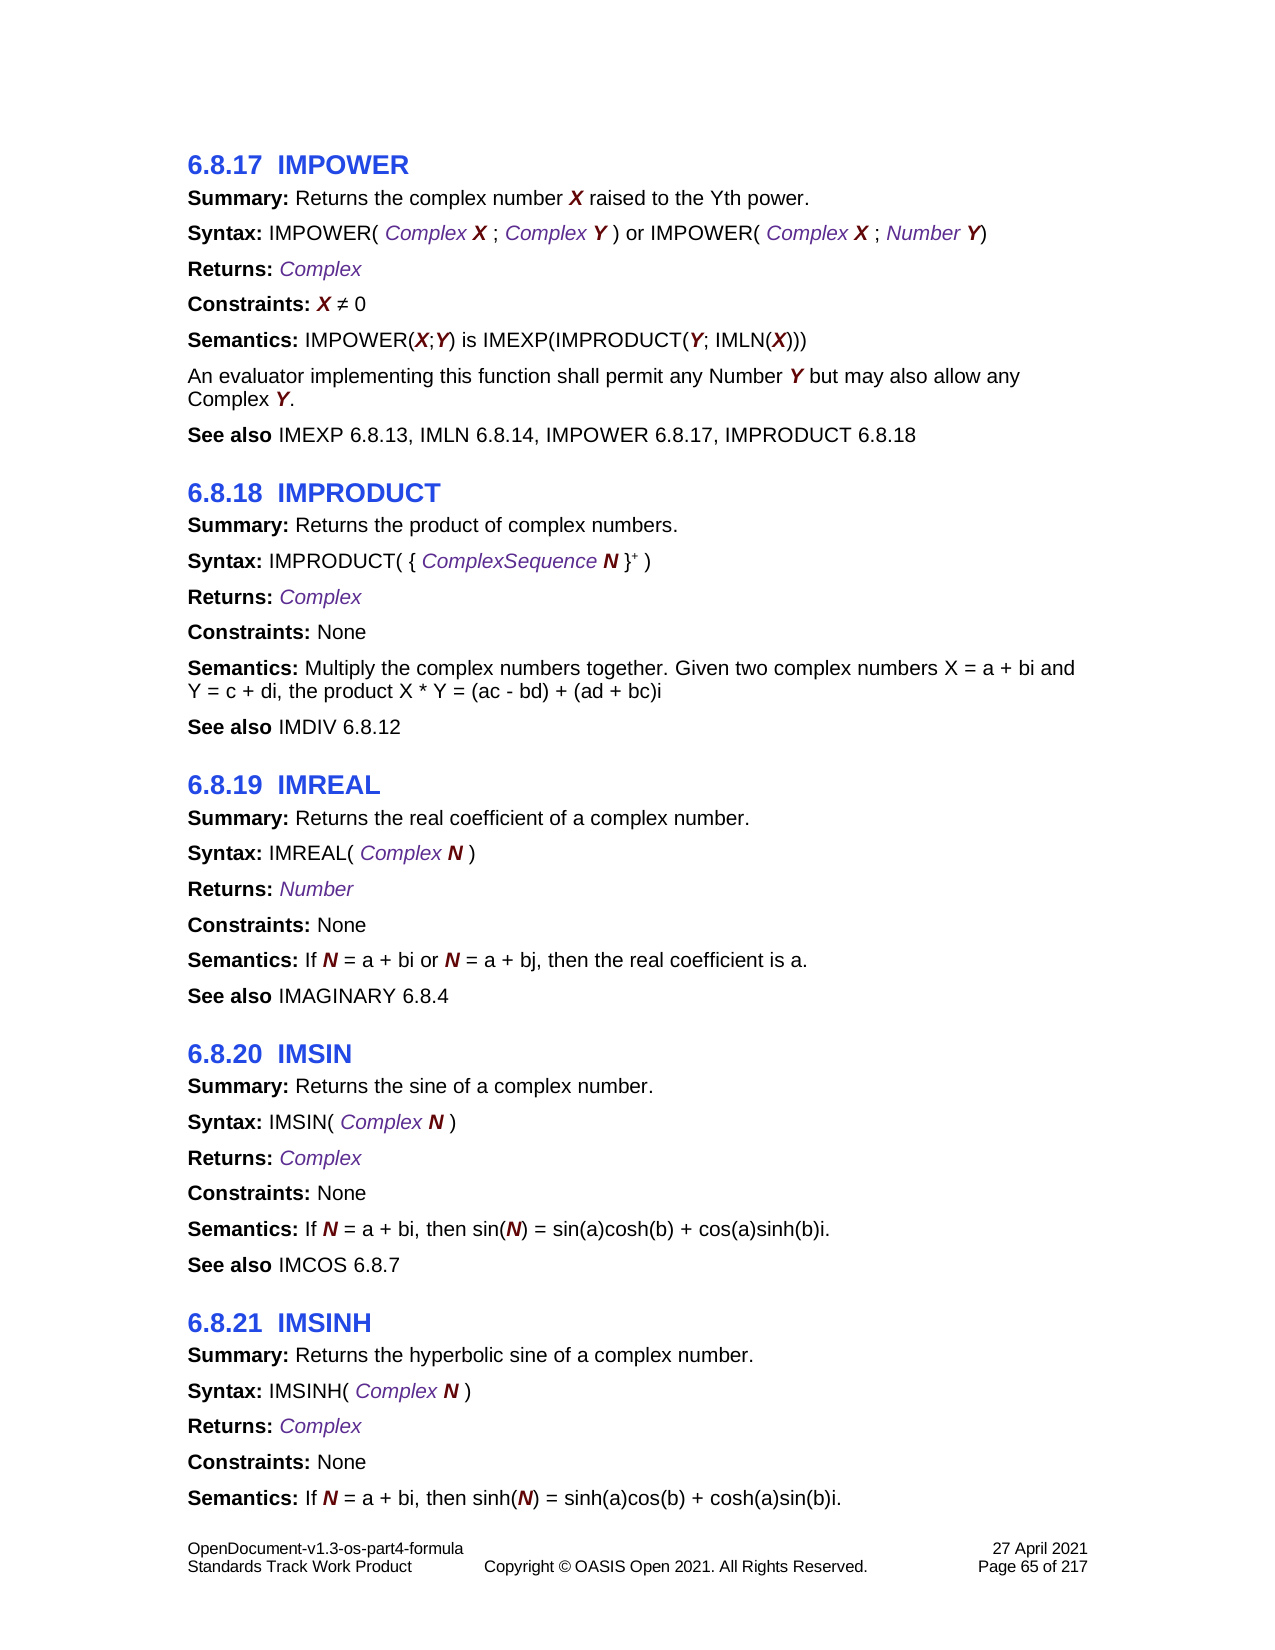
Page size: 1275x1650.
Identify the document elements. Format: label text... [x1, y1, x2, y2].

text Summary: Returns the complex number X raised to the Yth power. [187, 186, 1088, 209]
text Syntax: IMSIN( Complex N ) [187, 1111, 1088, 1134]
text Returns: Number [187, 877, 1088, 901]
text Constraints: None [187, 1451, 1088, 1474]
text Constraints: None [187, 913, 1088, 937]
text Summary: Returns the real coefficient of a complex number. [187, 806, 1088, 830]
text Semantics: If N = a + bi, then sin(N) = sin(a)cosh(b) + cos(a)sinh(b)i. [187, 1217, 1088, 1241]
text Returns: Complex [187, 1146, 1088, 1170]
text Summary: Returns the product of complex numbers. [187, 514, 1088, 537]
text Constraints: None [187, 621, 1088, 644]
text An evaluator implementing this function shall permit any Number Y but may also allow any Complex Y. [187, 364, 1088, 411]
text Summary: Returns the sine of a complex number. [187, 1075, 1088, 1098]
text See also IMDIV 6.8.12 [187, 716, 1088, 739]
text Syntax: IMSINH( Complex N ) [187, 1379, 1088, 1403]
text Returns: Complex [187, 585, 1088, 609]
subtitle IMPRODUCT [187, 478, 1088, 508]
text Syntax: IMREAL( Complex N ) [187, 842, 1088, 865]
text Constraints: X ≠ 0 [187, 293, 1088, 316]
subtitle IMREAL [187, 770, 1088, 800]
text Semantics: Multiply the complex numbers together. Given two complex numbers X = a + bi and Y = c + di, the product X * Y = (ac - bd) + (ad + bc)i [187, 656, 1088, 703]
text Constraints: None [187, 1182, 1088, 1205]
text Semantics: IMPOWER(X;Y) is IMEXP(IMPRODUCT(Y; IMLN(X))) [187, 328, 1088, 352]
text Syntax: IMPOWER( Complex X ; Complex Y ) or IMPOWER( Complex X ; Number Y) [187, 222, 1088, 245]
text Summary: Returns the hyperbolic sine of a complex number. [187, 1344, 1088, 1367]
text See also IMAGINARY 6.8.4 [187, 984, 1088, 1008]
text Returns: Complex [187, 257, 1088, 281]
text Returns: Complex [187, 1415, 1088, 1438]
text Syntax: IMPRODUCT( { ComplexSequence N }+ ) [187, 549, 1088, 573]
subtitle IMSINH [187, 1308, 1088, 1338]
text See also IMEXP 6.8.13, IMLN 6.8.14, IMPOWER 6.8.17, IMPRODUCT 6.8.18 [187, 423, 1088, 447]
subtitle IMPOWER [187, 150, 1088, 180]
text See also IMCOS 6.8.7 [187, 1253, 1088, 1277]
text Semantics: If N = a + bi, then sinh(N) = sinh(a)cos(b) + cosh(a)sin(b)i. [187, 1486, 1088, 1510]
text Semantics: If N = a + bi or N = a + bj, then the real coefficient is a. [187, 949, 1088, 972]
subtitle IMSIN [187, 1039, 1088, 1069]
